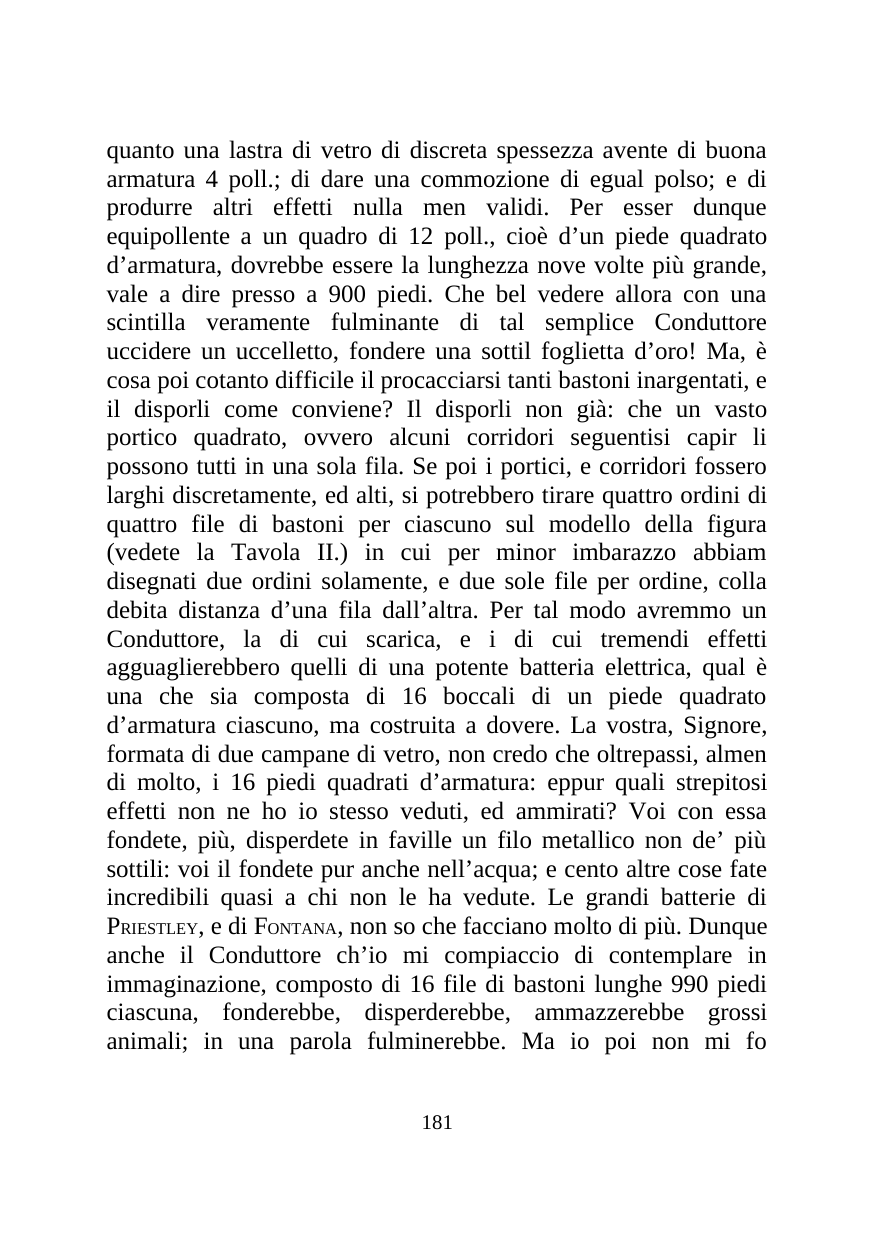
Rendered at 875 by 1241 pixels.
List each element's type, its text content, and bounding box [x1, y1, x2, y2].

text quanto una lastra di vetro di discreta spessezza avente di buona armatura 4 poll.; di dare una commozione di egual polso; e di produrre altri effetti nulla men validi. Per esser dunque equipollente a un quadro di 12 poll., cioè d’un piede quadrato d’armatura, dovrebbe essere la lunghezza nove volte più grande, vale a dire presso a 900 piedi. Che bel vedere allora con una scintilla veramente fulminante di tal semplice Conduttore uccidere un uccelletto, fondere una sottil foglietta d’oro! Ma, è cosa poi cotanto difficile il procacciarsi tanti bastoni inargentati, e il disporli come conviene? Il disporli non già: che un vasto portico quadrato, ovvero alcuni corridori seguentisi capir li possono tutti in una sola fila. Se poi i portici, e corridori fossero larghi discretamente, ed alti, si potrebbero tirare quattro ordini di quattro file di bastoni per ciascuno sul modello della figura (vedete la Tavola II.) in cui per minor imbarazzo abbiam disegnati due ordini solamente, e due sole file per ordine, colla debita distanza d’una fila dall’altra. Per tal modo avremmo un Conduttore, la di cui scarica, e i di cui tremendi effetti agguaglierebbero quelli di una potente batteria elettrica, qual è una che sia composta di 16 boccali di un piede quadrato d’armatura ciascuno, ma costruita a dovere. La vostra, Signore, formata di due campane di vetro, non credo che oltrepassi, almen di molto, i 16 piedi quadrati d’armatura: eppur quali strepitosi effetti non ne ho io stesso veduti, ed ammirati? Voi con essa fondete, più, disperdete in faville un filo metallico non de’ più sottili: voi il fondete pur anche nell’acqua; e cento altre cose fate incredibili quasi a chi non le ha vedute. Le grandi batterie di Priestley, e di Fontana, non so che facciano molto di più. Dunque anche il Conduttore ch’io mi compiaccio di contemplare in immaginazione, composto di 16 file di bastoni lunghe 990 piedi ciascuna, fonderebbe, disperderebbe, ammazzerebbe grossi animali; in una parola fulminerebbe. Ma io poi non mi fo [106, 135, 768, 1055]
